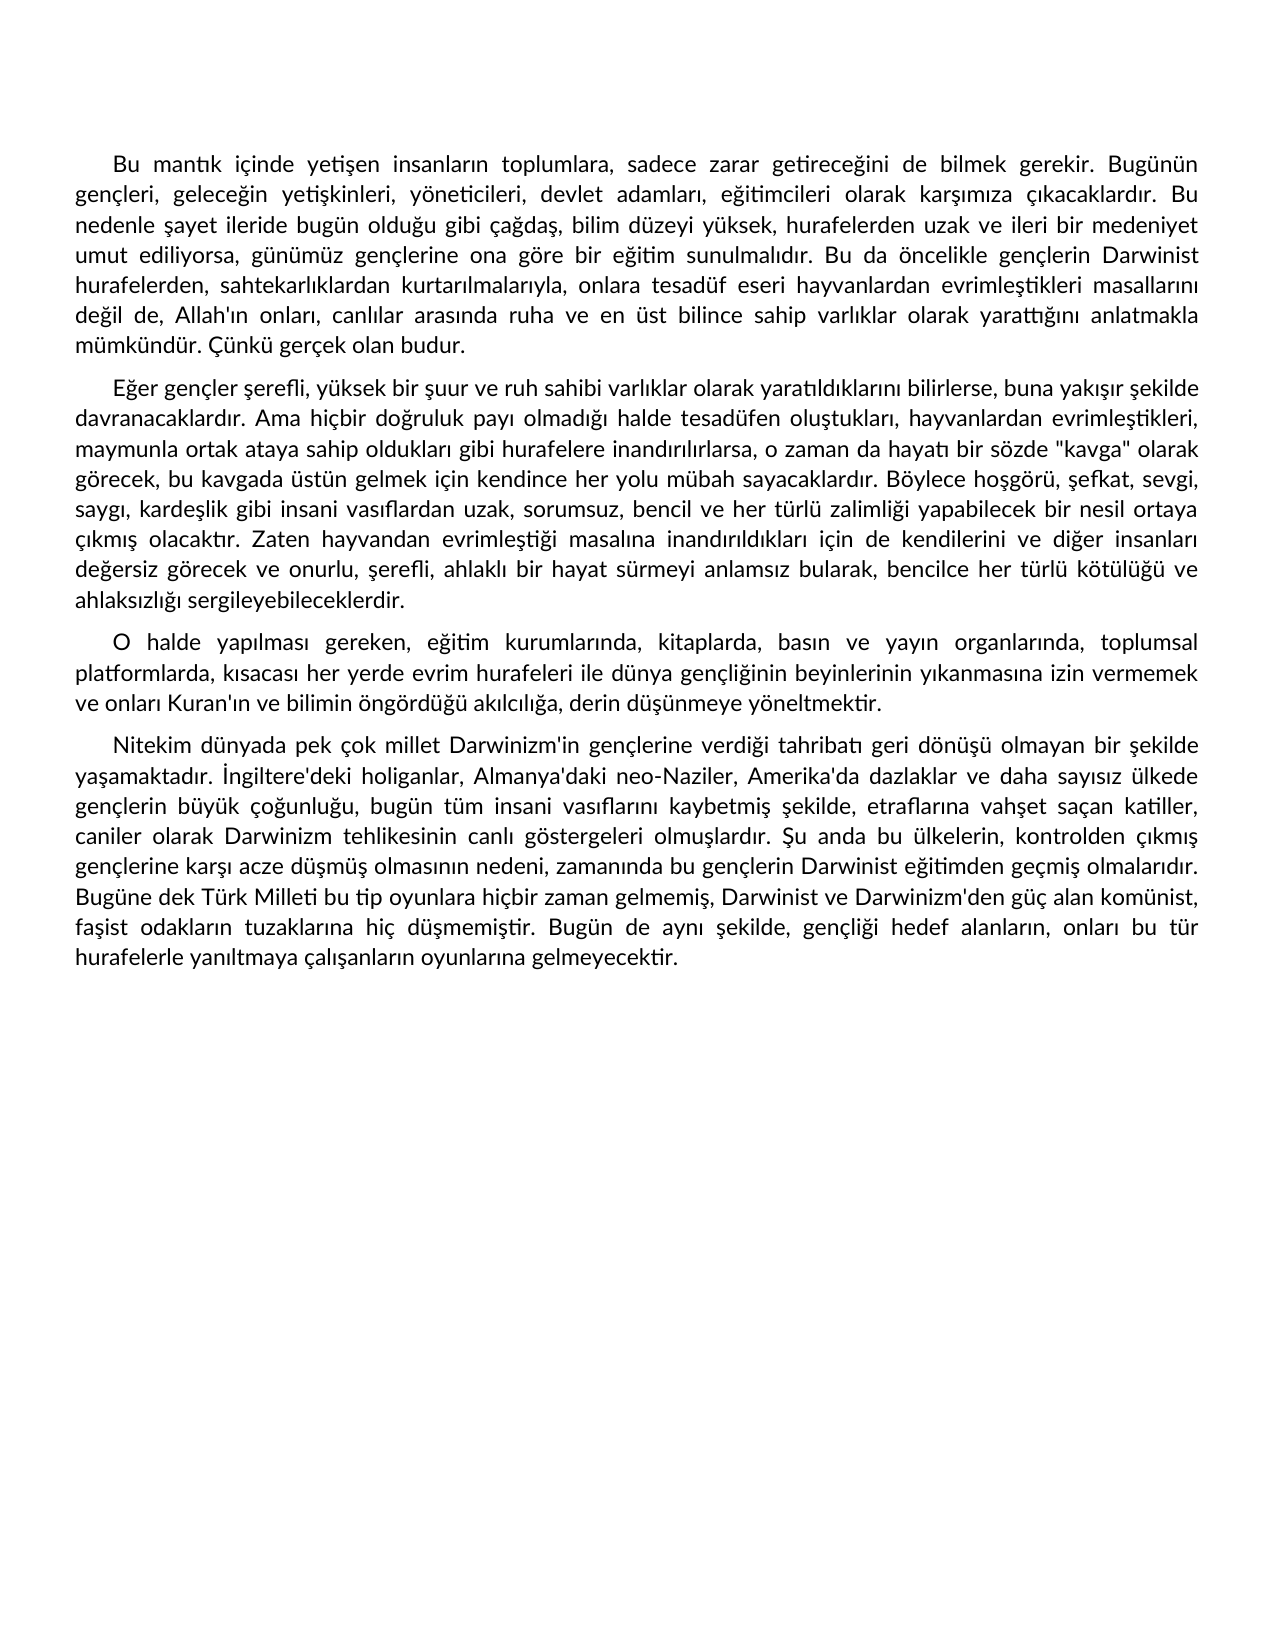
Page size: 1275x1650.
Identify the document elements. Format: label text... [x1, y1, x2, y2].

text O halde yapılması gereken, eğitim kurumlarında, kitaplarda, basın ve yayın organlarında, toplumsal platformlarda, kısacası her yerde evrim hurafeleri ile dünya gençliğinin beyinlerinin yıkanmasına izin vermemek ve onları Kuran'ın ve bilimin öngördüğü akılcılığa, derin düşünmeye yöneltmektir. [75, 628, 1200, 716]
text Bu mantık içinde yetişen insanların toplumlara, sadece zarar getireceğini de bilmek gerekir. Bugünün gençleri, geleceğin yetişkinleri, yöneticileri, devlet adamları, eğitimcileri olarak karşımıza çıkacaklardır. Bu nedenle şayet ileride bugün olduğu gibi çağdaş, bilim düzeyi yüksek, hurafelerden uzak ve ileri bir medeniyet umut ediliyorsa, günümüz gençlerine ona göre bir eğitim sunulmalıdır. Bu da öncelikle gençlerin Darwinist hurafelerden, sahtekarlıklardan kurtarılmalarıyla, onlara tesadüf eseri hayvanlardan evrimleştikleri masallarını değil de, Allah'ın onları, canlılar arasında ruha ve en üst bilince sahip varlıklar olarak yarattığını anlatmakla mümkündür. Çünkü gerçek olan budur. [75, 150, 1200, 359]
text Nitekim dünyada pek çok millet Darwinizm'in gençlerine verdiği tahribatı geri dönüşü olmayan bir şekilde yaşamaktadır. İngiltere'deki holiganlar, Almanya'daki neo-Naziler, Amerika'da dazlaklar ve daha sayısız ülkede gençlerin büyük çoğunluğu, bugün tüm insani vasıflarını kaybetmiş şekilde, etraflarına vahşet saçan katiller, caniler olarak Darwinizm tehlikesinin canlı göstergeleri olmuşlardır. Şu anda bu ülkelerin, kontrolden çıkmış gençlerine karşı acze düşmüş olmasının nedeni, zamanında bu gençlerin Darwinist eğitimden geçmiş olmalarıdır. Bugüne dek Türk Milleti bu tip oyunlara hiçbir zaman gelmemiş, Darwinist ve Darwinizm'den güç alan komünist, faşist odakların tuzaklarına hiç düşmemiştir. Bugün de aynı şekilde, gençliği hedef alanların, onları bu tür hurafelerle yanıltmaya çalışanların oyunlarına gelmeyecektir. [75, 731, 1200, 970]
text Eğer gençler şerefli, yüksek bir şuur ve ruh sahibi varlıklar olarak yaratıldıklarını bilirlerse, buna yakışır şekilde davranacaklardır. Ama hiçbir doğruluk payı olmadığı halde tesadüfen oluştukları, hayvanlardan evrimleştikleri, maymunla ortak ataya sahip oldukları gibi hurafelere inandırılırlarsa, o zaman da hayatı bir sözde "kavga" olarak görecek, bu kavgada üstün gelmek için kendince her yolu mübah sayacaklardır. Böylece hoşgörü, şefkat, sevgi, saygı, kardeşlik gibi insani vasıflardan uzak, sorumsuz, bencil ve her türlü zalimliği yapabilecek bir nesil ortaya çıkmış olacaktır. Zaten hayvandan evrimleştiği masalına inandırıldıkları için de kendilerini ve diğer insanları değersiz görecek ve onurlu, şerefli, ahlaklı bir hayat sürmeyi anlamsız bularak, bencilce her türlü kötülüğü ve ahlaksızlığı sergileyebileceklerdir. [75, 374, 1200, 613]
